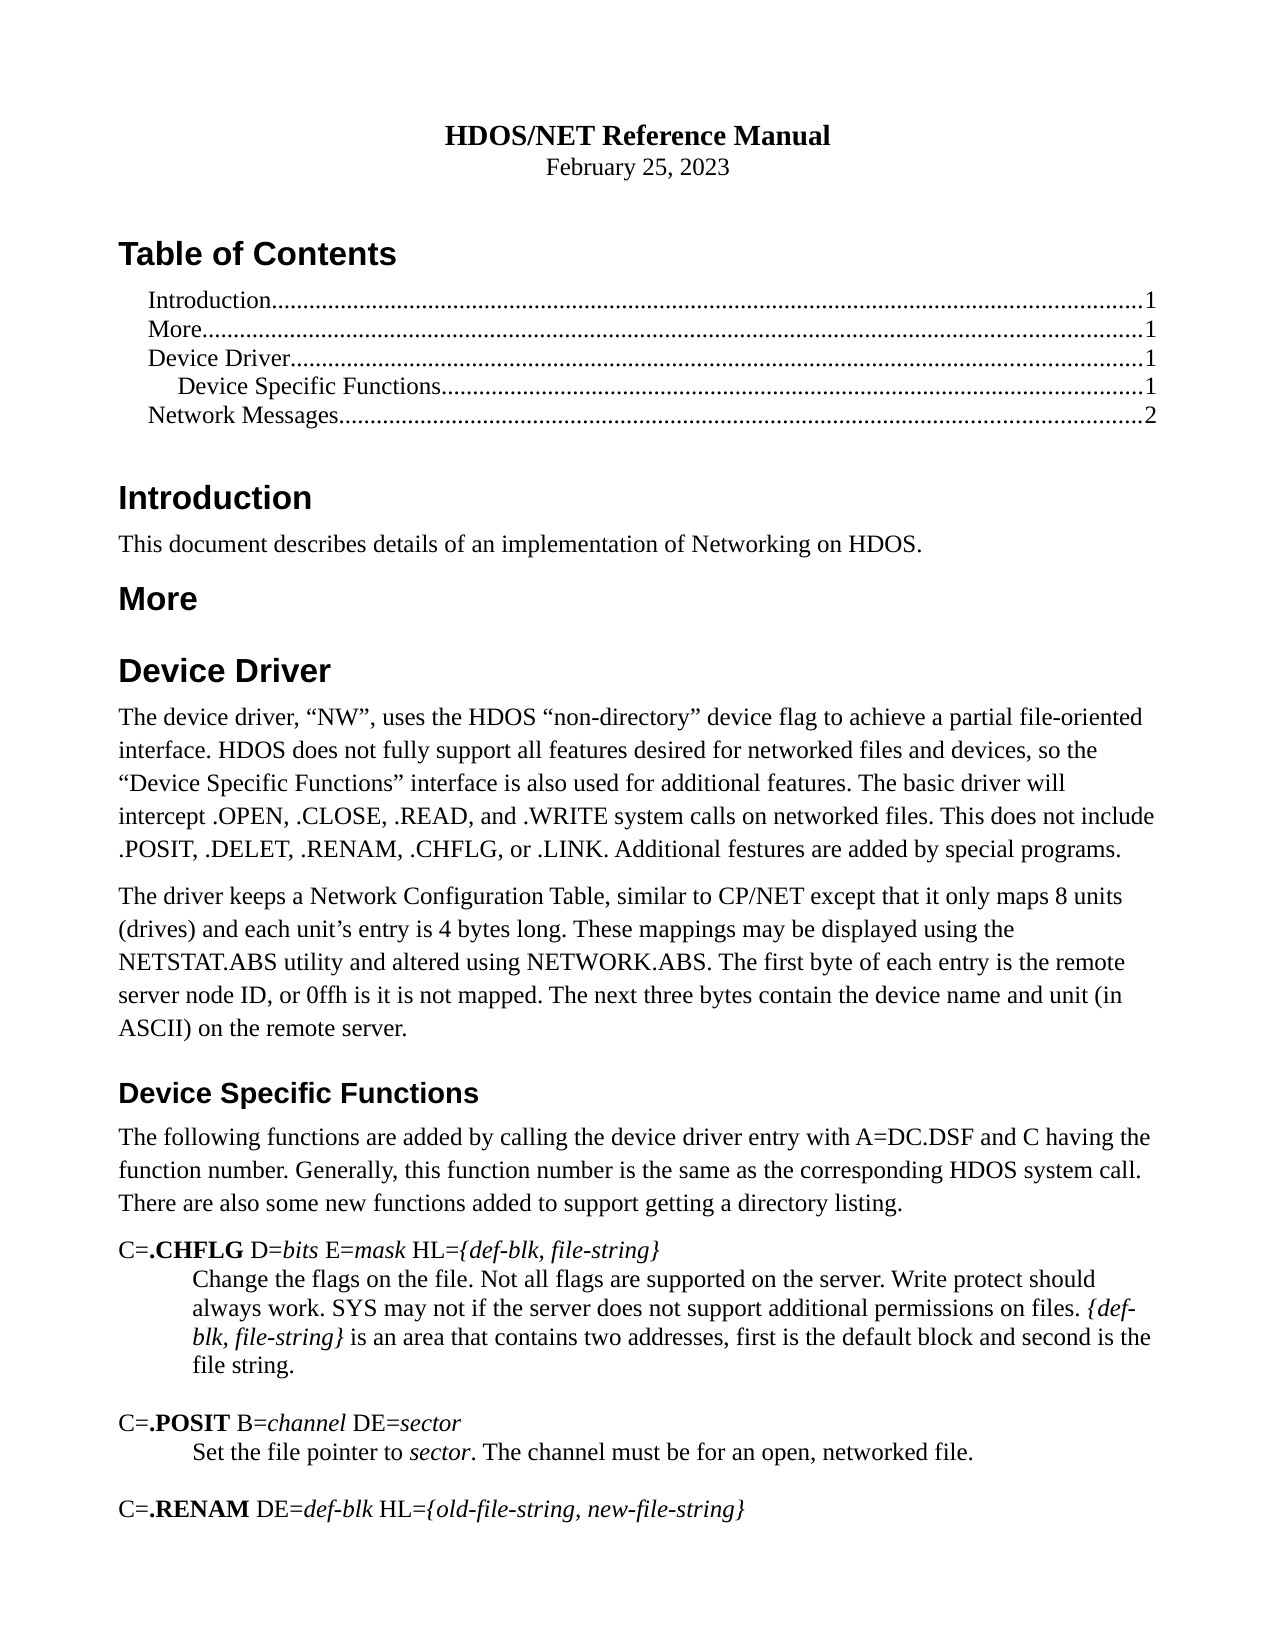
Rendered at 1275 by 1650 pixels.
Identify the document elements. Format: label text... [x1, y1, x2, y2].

subtitle Table of Contents [118, 234, 1157, 273]
text The following functions are added by calling the device driver entry with A=DC.DSF and C having the function number. Generally, this function number is the same as the corresponding HDOS system call. There are also some new functions added to support getting a directory listing. [118, 1122, 1157, 1216]
subtitle More [118, 579, 1157, 617]
text Change the flags on the file. Not all flags are supported on the server. Write protect should always work. SYS may not if the server does not support additional permissions on files. {def-blk, file-string} is an area that contains two addresses, first is the default block and second is the file string. [192, 1264, 1157, 1379]
subtitle Device Specific Functions [118, 1076, 1157, 1109]
text HDOS/NET Reference Manual [118, 118, 1157, 152]
text This document describes details of an implementation of Networking on HDOS. [118, 529, 1157, 558]
text Device Specific Functions 1 [177, 371, 1157, 400]
text February 25, 2023 [118, 152, 1157, 180]
text The device driver, “NW”, uses the HDOS “non-directory” device flag to achieve a partial file-oriented interface. HDOS does not fully support all features desired for networked files and devices, so the “Device Specific Functions” interface is also used for additional features. The basic driver will intercept .OPEN, .CLOSE, .READ, and .WRITE system calls on networked files. This does not include .POSIT, .DELET, .RENAM, .CHFLG, or .LINK. Additional festures are added by special programs. [118, 702, 1157, 862]
text Introduction 1 [148, 285, 1157, 314]
text Set the file pointer to sector. The channel must be for an open, networked file. [192, 1437, 1157, 1465]
text C=.RENAM DE=def-blk HL={old-file-string, new-file-string} [118, 1494, 1157, 1523]
text C=.POSIT B=channel DE=sector [118, 1408, 1157, 1437]
text C=.CHFLG D=bits E=mask HL={def-blk, file-string} [118, 1235, 1157, 1264]
subtitle Device Driver [118, 651, 1157, 689]
text More 1 [148, 314, 1157, 343]
text The driver keeps a Network Configuration Table, similar to CP/NET except that it only maps 8 units (drives) and each unit’s entry is 4 bytes long. These mappings may be displayed using the NETSTAT.ABS utility and altered using NETWORK.ABS. The first byte of each entry is the remote server node ID, or 0ffh is it is not mapped. The next three bytes contain the device name and unit (in ASCII) on the remote server. [118, 881, 1157, 1042]
text Device Driver 1 [148, 343, 1157, 371]
text Network Messages 2 [148, 400, 1157, 429]
subtitle Introduction [118, 478, 1157, 517]
